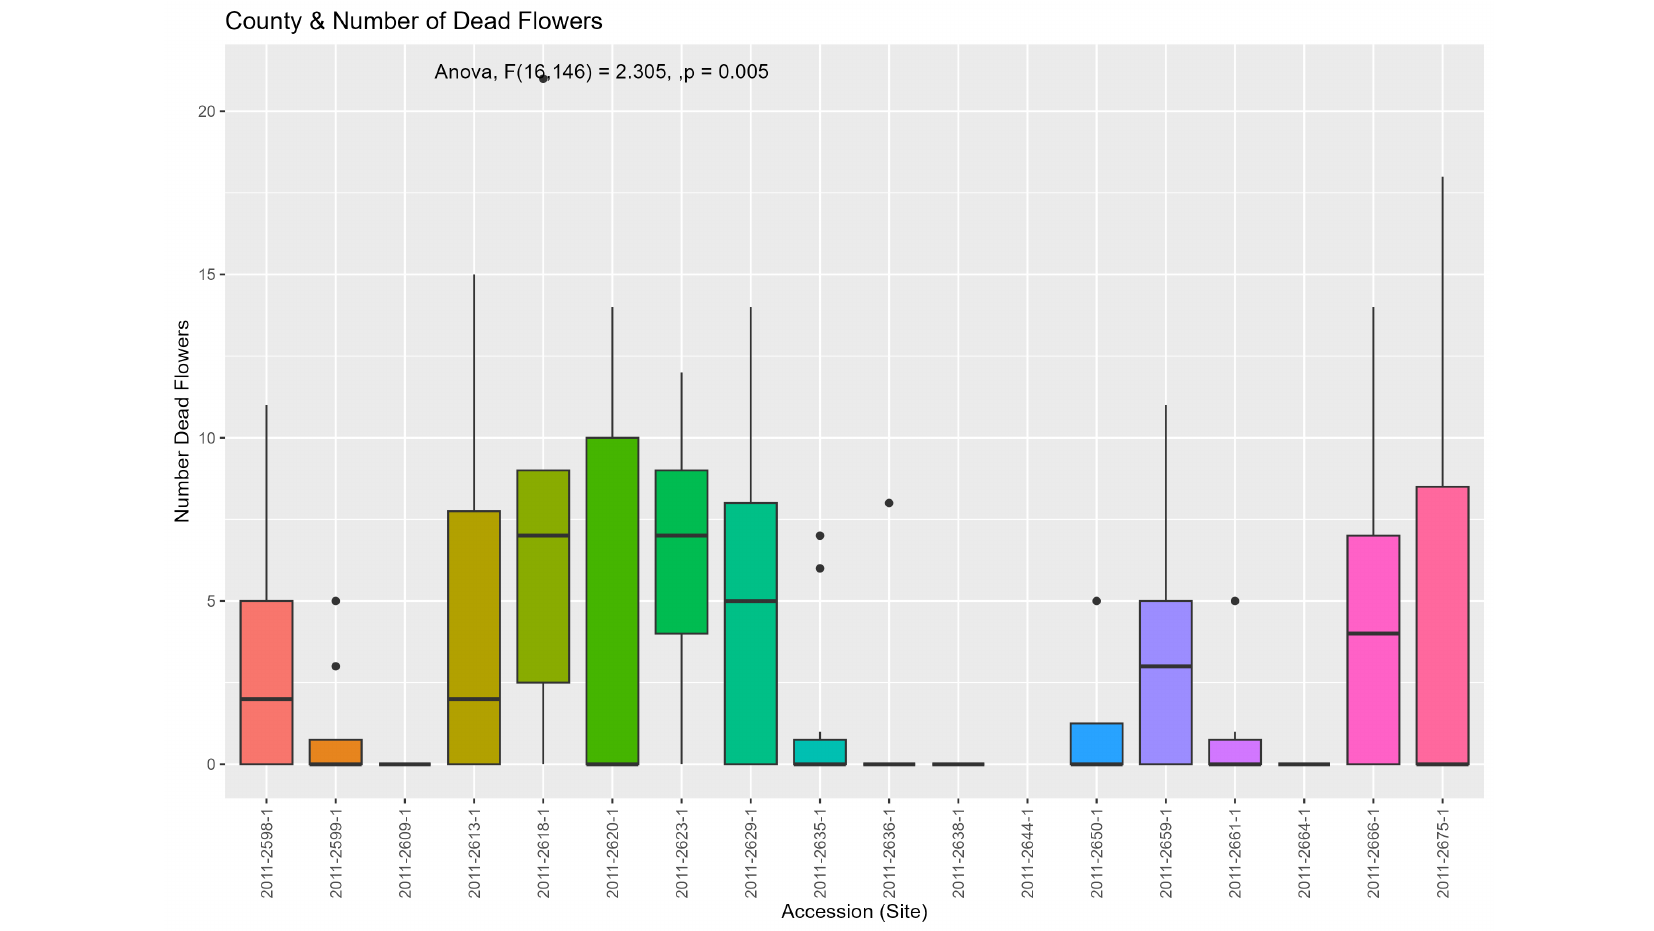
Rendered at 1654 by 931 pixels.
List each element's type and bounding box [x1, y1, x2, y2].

picture [164, 1, 1494, 931]
